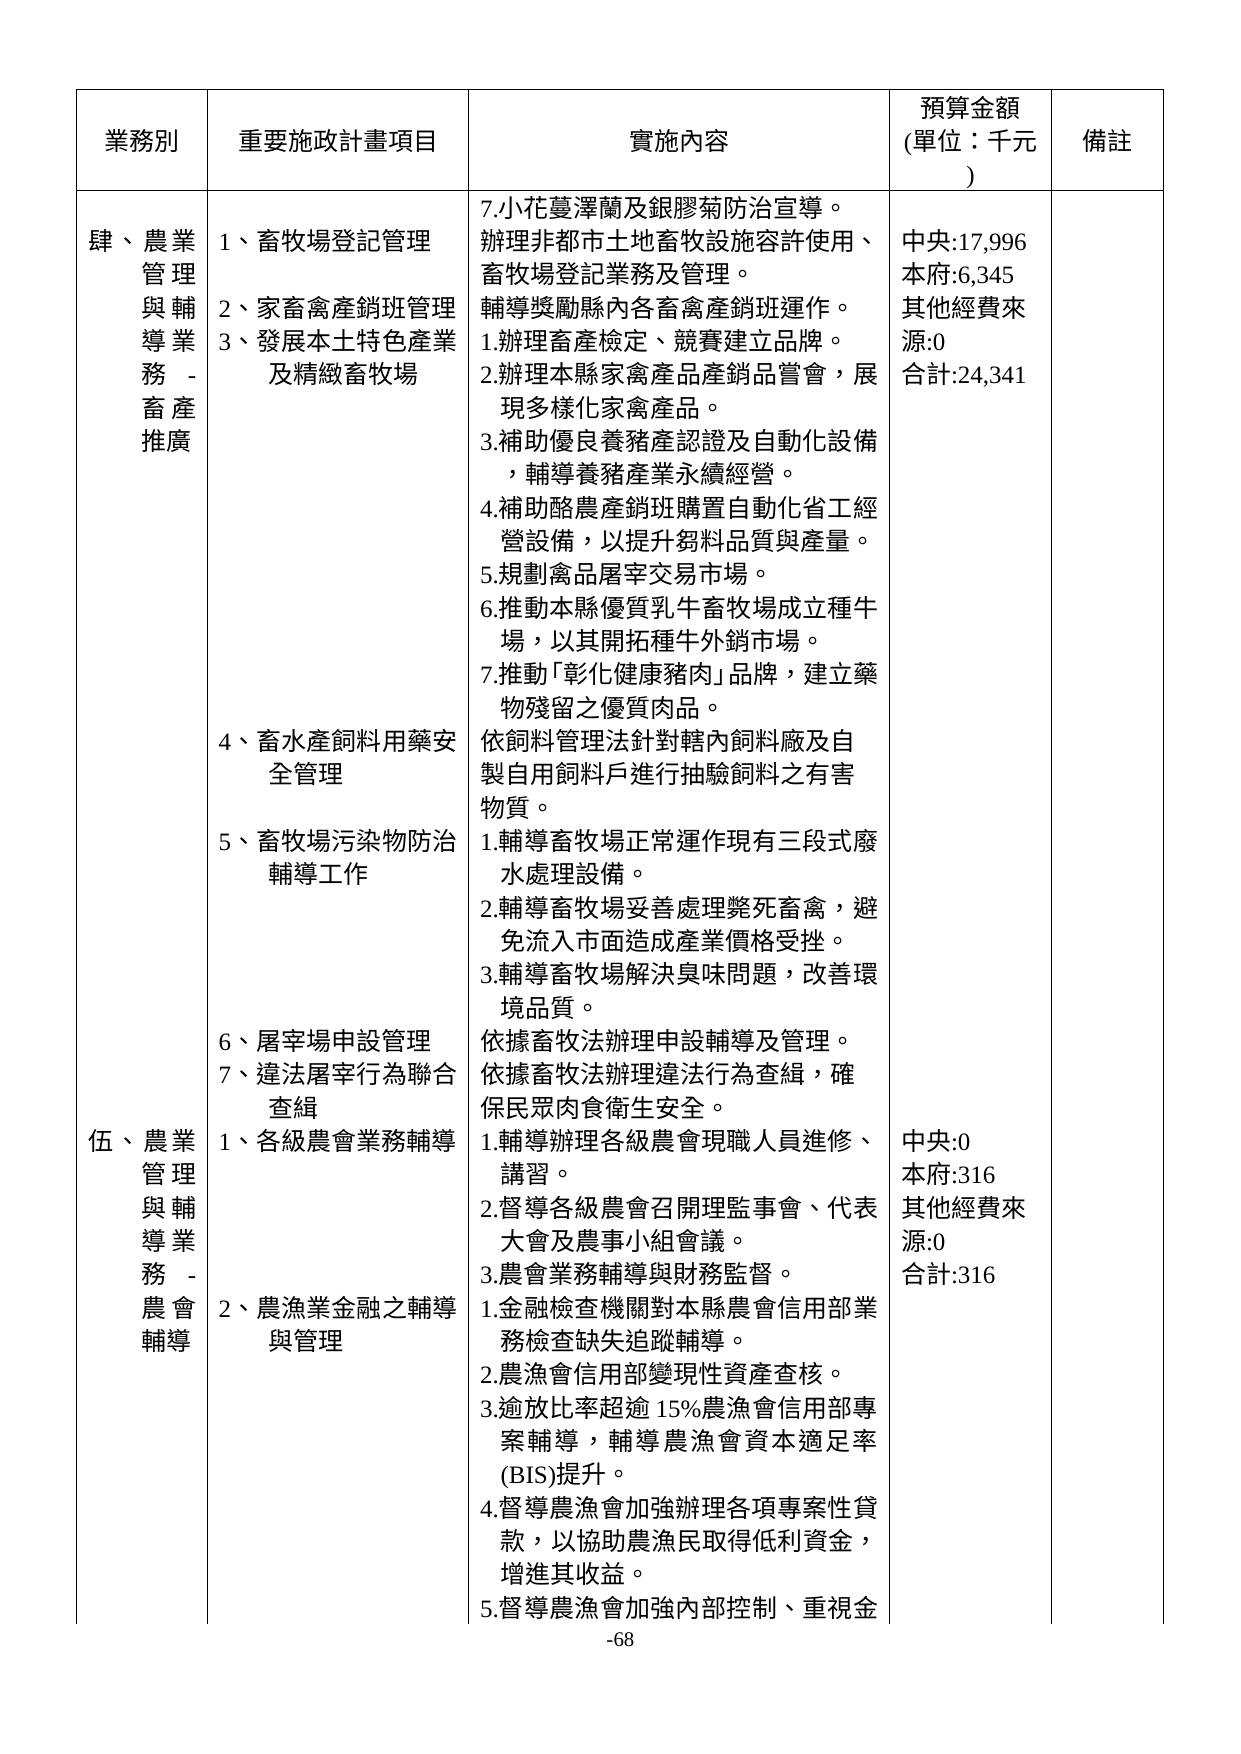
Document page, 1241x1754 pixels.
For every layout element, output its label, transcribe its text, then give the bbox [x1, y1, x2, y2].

table_cell 農漁業金融之輔導與管理 [208, 1290, 468, 1624]
table_cell 依據畜牧法辦理申設輔導及管理。 [469, 1024, 889, 1057]
table_cell 1.辦理畜產檢定、競賽建立品牌。 2.辦理本縣家禽產品產銷品嘗會，展現多樣化家禽產品。 3.補助優良養豬產認證及自動化設備，輔導養豬產業永續經營。 4.補助酪農產銷班購置自動化省工經營設備，以提升芻料品質與產量。 5.規劃禽品屠宰交易市場。 6.推動本縣優質乳牛畜牧場成立種牛場，以其開拓種牛外銷市場。 7.推動「彰化健康豬肉」品牌，建立藥物殘留之優質肉品。 [469, 324, 889, 724]
table_cell [1052, 1290, 1163, 1624]
table_cell [890, 1024, 1051, 1057]
table_cell 1.金融檢查機關對本縣農會信用部業務檢查缺失追蹤輔導。 2.農漁會信用部變現性資產查核。 3.逾放比率超逾15%農漁會信用部專案輔導，輔導農漁會資本適足率(BIS)提升。 4.督導農漁會加強辦理各項專案性貸款，以協助農漁民取得低利資金，增進其收益。 5.督導農漁會加強內部控制、重視金 [469, 1290, 889, 1624]
table_cell [1052, 224, 1163, 290]
table_cell 依據畜牧法辦理違法行為查緝，確保民眾肉食衛生安全。 [469, 1057, 889, 1124]
table_cell 違法屠宰行為聯合查緝 [208, 1057, 468, 1124]
table_cell 屠宰場申設管理 [208, 1024, 468, 1057]
table_cell 中央:0 本府:316 其他經費來源:0 合計:316 [890, 1124, 1051, 1290]
table_cell [1052, 824, 1163, 1024]
table_cell [890, 1290, 1051, 1624]
table_cell 畜牧場登記管理 [208, 224, 468, 290]
table_cell 肆、農業管理與輔導業務-畜產推廣 [77, 224, 207, 724]
table_cell [77, 724, 207, 824]
table_cell [1052, 290, 1163, 324]
table_cell [890, 1057, 1051, 1124]
table_cell [77, 1024, 207, 1057]
table_cell 伍、農業管理與輔導業務-農會輔導 [77, 1124, 207, 1624]
table_cell [1052, 1057, 1163, 1124]
table_cell 中央:17,996 本府:6,345 其他經費來源:0 合計:24,341 [890, 224, 1051, 724]
table_cell 輔導獎勵縣內各畜禽產銷班運作。 [469, 290, 889, 324]
table_cell 畜牧場污染物防治輔導工作 [208, 824, 468, 1024]
table_header 重要施政計畫項目 [208, 90, 468, 190]
table_cell 1.輔導辦理各級農會現職人員進修、講習。 2.督導各級農會召開理監事會、代表大會及農事小組會議。 3.農會業務輔導與財務監督。 [469, 1124, 889, 1290]
table_cell [208, 191, 468, 224]
table_cell [77, 1057, 207, 1124]
table_cell [77, 824, 207, 1024]
table_cell 畜水產飼料用藥安全管理 [208, 724, 468, 824]
table_cell [1052, 324, 1163, 724]
table_cell [890, 191, 1051, 224]
table_header 預算金額 (單位：千元) [890, 90, 1051, 190]
table_cell [1052, 1024, 1163, 1057]
table_cell [890, 724, 1051, 824]
table_cell 家畜禽產銷班管理 [208, 290, 468, 324]
table_cell [890, 824, 1051, 1024]
table_cell 依飼料管理法針對轄內飼料廠及自製自用飼料戶進行抽驗飼料之有害物質。 [469, 724, 889, 824]
table_header 業務別 [77, 90, 207, 190]
table_cell 發展本土特色產業及精緻畜牧場 [208, 324, 468, 724]
table_cell 1.輔導畜牧場正常運作現有三段式廢水處理設備。 2.輔導畜牧場妥善處理斃死畜禽，避免流入市面造成產業價格受挫。 3.輔導畜牧場解決臭味問題，改善環境品質。 [469, 824, 889, 1024]
table_cell [1052, 724, 1163, 824]
table_cell [77, 191, 207, 224]
table_cell [1052, 1124, 1163, 1290]
table_header 實施內容 [469, 90, 889, 190]
table_cell 辦理非都市土地畜牧設施容許使用、畜牧場登記業務及管理。 [469, 224, 889, 290]
table_cell 各級農會業務輔導 [208, 1124, 468, 1290]
table_header 備註 [1052, 90, 1163, 190]
table_cell [1052, 191, 1163, 224]
table_cell 7.小花蔓澤蘭及銀膠菊防治宣導。 [469, 191, 889, 224]
